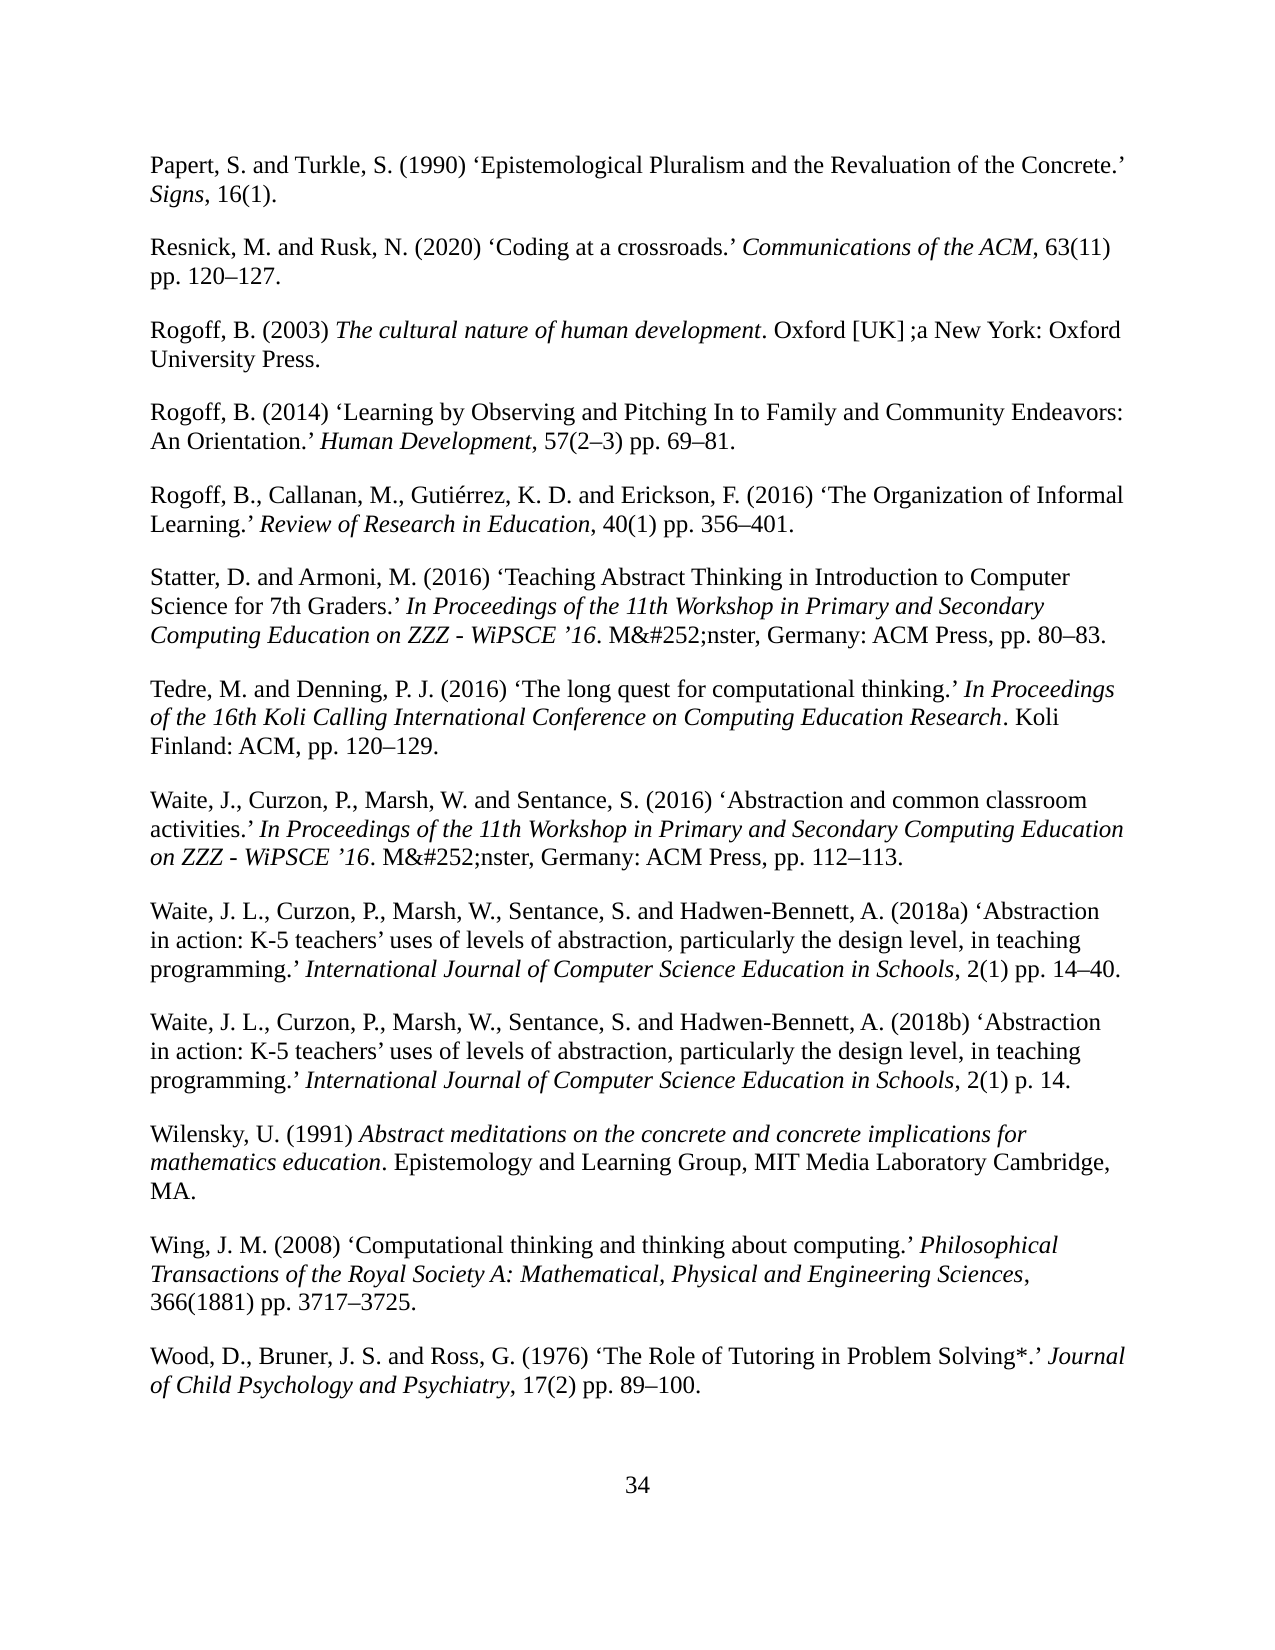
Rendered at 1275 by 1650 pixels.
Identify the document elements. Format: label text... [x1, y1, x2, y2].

text Waite, J. L., Curzon, P., Marsh, W., Sentance, S. and Hadwen-Bennett, A. (2018b) ‘Abstraction in action: K-5 teachers’ uses of levels of abstraction, particularly the design level, in teaching programming.’ International Journal of Computer Science Education in Schools, 2(1) p. 14. [150, 1007, 1125, 1094]
text Tedre, M. and Denning, P. J. (2016) ‘The long quest for computational thinking.’ In Proceedings of the 16th Koli Calling International Conference on Computing Education Research. Koli Finland: ACM, pp. 120–129. [150, 674, 1125, 760]
text Waite, J., Curzon, P., Marsh, W. and Sentance, S. (2016) ‘Abstraction and common classroom activities.’ In Proceedings of the 11th Workshop in Primary and Secondary Computing Education on ZZZ - WiPSCE ’16. M&#252;nster, Germany: ACM Press, pp. 112–113. [150, 785, 1125, 871]
text Rogoff, B., Callanan, M., Gutiérrez, K. D. and Erickson, F. (2016) ‘The Organization of Informal Learning.’ Review of Research in Education, 40(1) pp. 356–401. [150, 480, 1125, 537]
text Wing, J. M. (2008) ‘Computational thinking and thinking about computing.’ Philosophical Transactions of the Royal Society A: Mathematical, Physical and Engineering Sciences, 366(1881) pp. 3717–3725. [150, 1230, 1125, 1316]
text Waite, J. L., Curzon, P., Marsh, W., Sentance, S. and Hadwen-Bennett, A. (2018a) ‘Abstraction in action: K-5 teachers’ uses of levels of abstraction, particularly the design level, in teaching programming.’ International Journal of Computer Science Education in Schools, 2(1) pp. 14–40. [150, 896, 1125, 982]
text Statter, D. and Armoni, M. (2016) ‘Teaching Abstract Thinking in Introduction to Computer Science for 7th Graders.’ In Proceedings of the 11th Workshop in Primary and Secondary Computing Education on ZZZ - WiPSCE ’16. M&#252;nster, Germany: ACM Press, pp. 80–83. [150, 562, 1125, 649]
text Rogoff, B. (2014) ‘Learning by Observing and Pitching In to Family and Community Endeavors: An Orientation.’ Human Development, 57(2–3) pp. 69–81. [150, 397, 1125, 455]
text Rogoff, B. (2003) The cultural nature of human development. Oxford [UK] ;a New York: Oxford University Press. [150, 315, 1125, 372]
text Wilensky, U. (1991) Abstract meditations on the concrete and concrete implications for mathematics education. Epistemology and Learning Group, MIT Media Laboratory Cambridge, MA. [150, 1119, 1125, 1205]
text Wood, D., Bruner, J. S. and Ross, G. (1976) ‘The Role of Tutoring in Problem Solving*.’ Journal of Child Psychology and Psychiatry, 17(2) pp. 89–100. [150, 1341, 1125, 1399]
text Resnick, M. and Rusk, N. (2020) ‘Coding at a crossroads.’ Communications of the ACM, 63(11) pp. 120–127. [150, 232, 1125, 290]
text Papert, S. and Turkle, S. (1990) ‘Epistemological Pluralism and the Revaluation of the Concrete.’ Signs, 16(1). [150, 150, 1125, 207]
